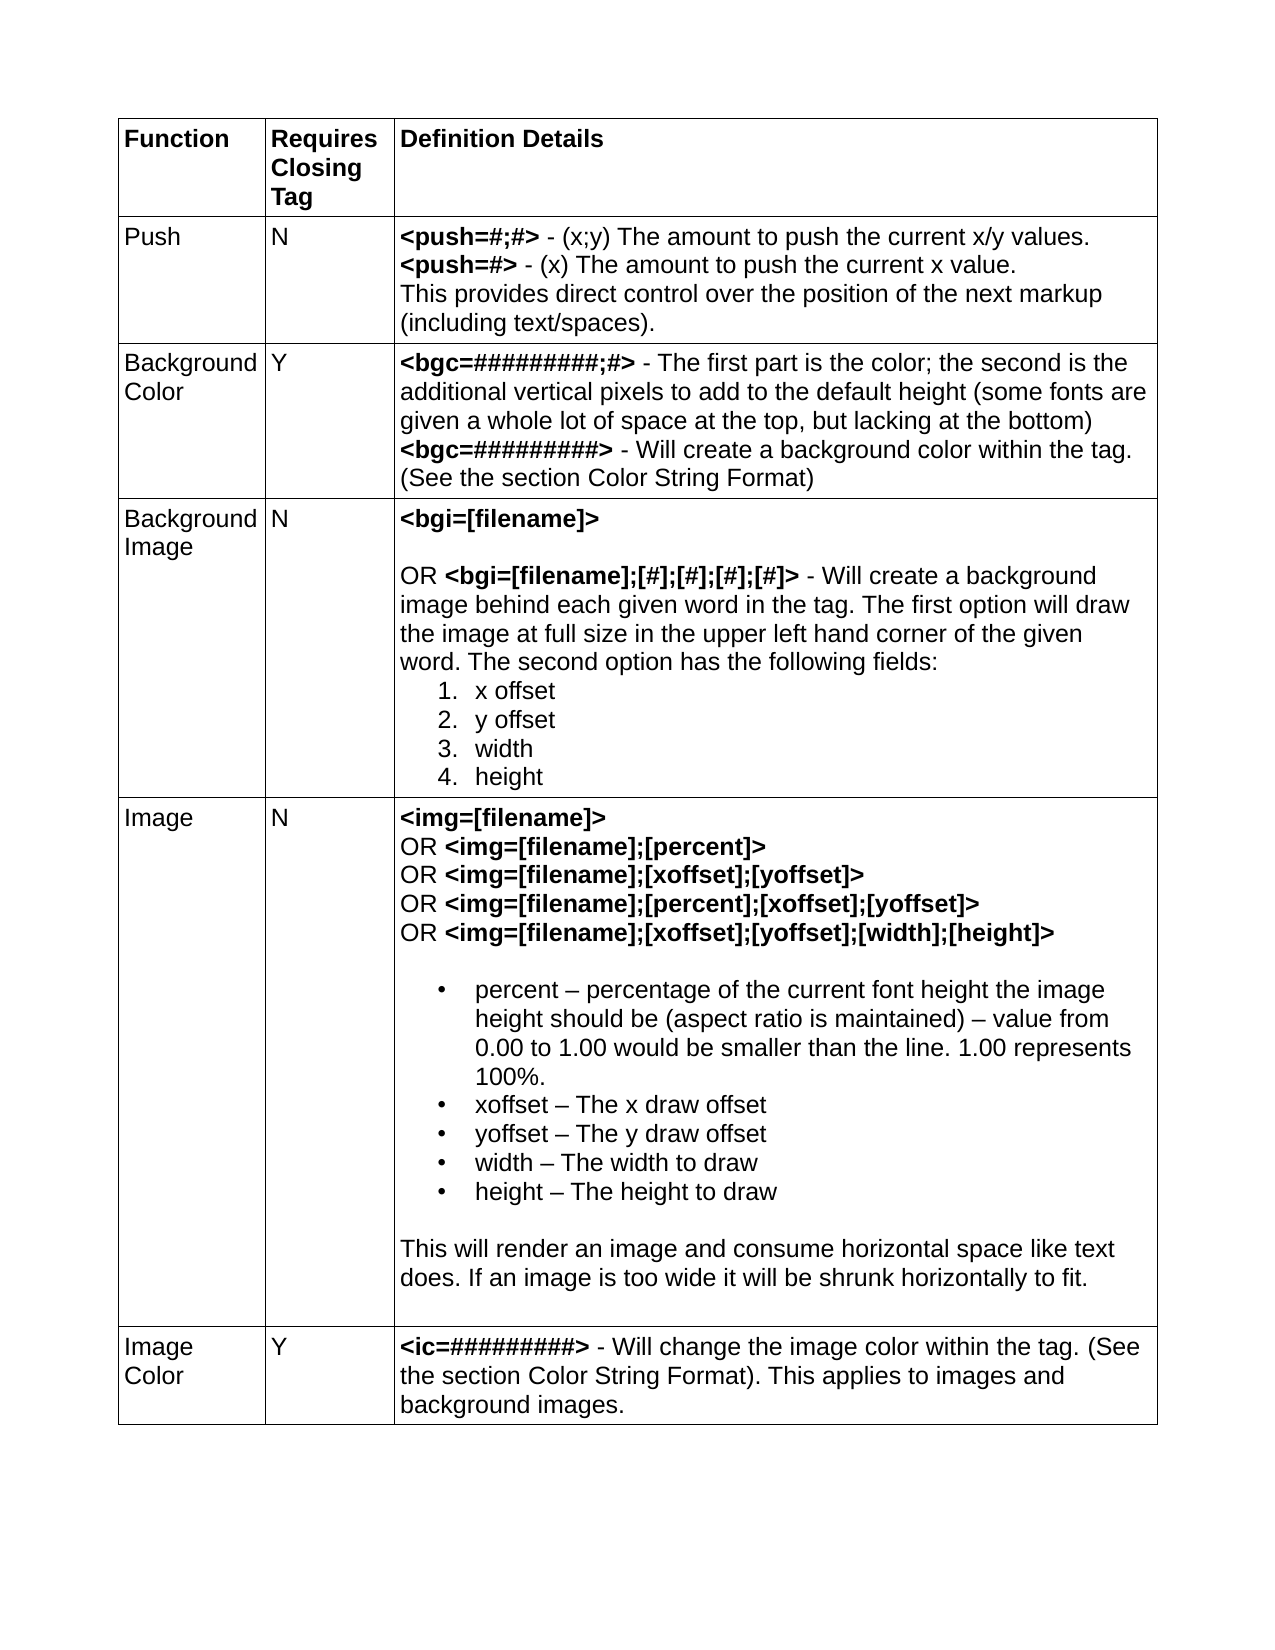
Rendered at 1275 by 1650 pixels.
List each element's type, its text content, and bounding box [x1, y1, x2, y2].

table_cell Push [119, 217, 265, 342]
table_cell <img=[filename]> OR <img=[filename];[percent]> OR <img=[filename];[xoffset];[yoffset]> OR <img=[filename];[percent];[xoffset];[yoffset]> OR <img=[filename];[xoffset];[yoffset];[width];[height]> percent – percentage of the current font height the image height should be (aspect ratio is maintained) – value from 0.00 to 1.00 would be smaller than the line. 1.00 represents 100%. xoffset – The x draw offset yoffset – The y draw offset width – The width to draw height – The height to draw This will render an image and consume horizontal space like text does. If an image is too wide it will be shrunk horizontally to fit. [395, 798, 1157, 1326]
table_header Function [119, 119, 265, 216]
table_cell Y [266, 1327, 394, 1424]
table_cell Y [266, 344, 394, 498]
table_cell Background Image [119, 499, 265, 797]
table_cell Image Color [119, 1327, 265, 1424]
table_cell N [266, 217, 394, 342]
table_cell N [266, 798, 394, 1326]
table_cell <bgi=[filename]> OR <bgi=[filename];[#];[#];[#];[#]> - Will create a background image behind each given word in the tag. The first option will draw the image at full size in the upper left hand corner of the given word. The second option has the following fields: x offset y offset width height [395, 499, 1157, 797]
table_cell N [266, 499, 394, 797]
table_cell <ic=#########> - Will change the image color within the tag. (See the section Color String Format). This applies to images and background images. [395, 1327, 1157, 1424]
table_header Requires Closing Tag [266, 119, 394, 216]
table_cell Background Color [119, 344, 265, 498]
table_cell <push=#;#> - (x;y) The amount to push the current x/y values. <push=#> - (x) The amount to push the current x value. This provides direct control over the position of the next markup (including text/spaces). [395, 217, 1157, 342]
table_cell <bgc=#########;#> - The first part is the color; the second is the additional vertical pixels to add to the default height (some fonts are given a whole lot of space at the top, but lacking at the bottom) <bgc=#########> - Will create a background color within the tag. (See the section Color String Format) [395, 344, 1157, 498]
table_header Definition Details [395, 119, 1157, 216]
table_cell Image [119, 798, 265, 1326]
